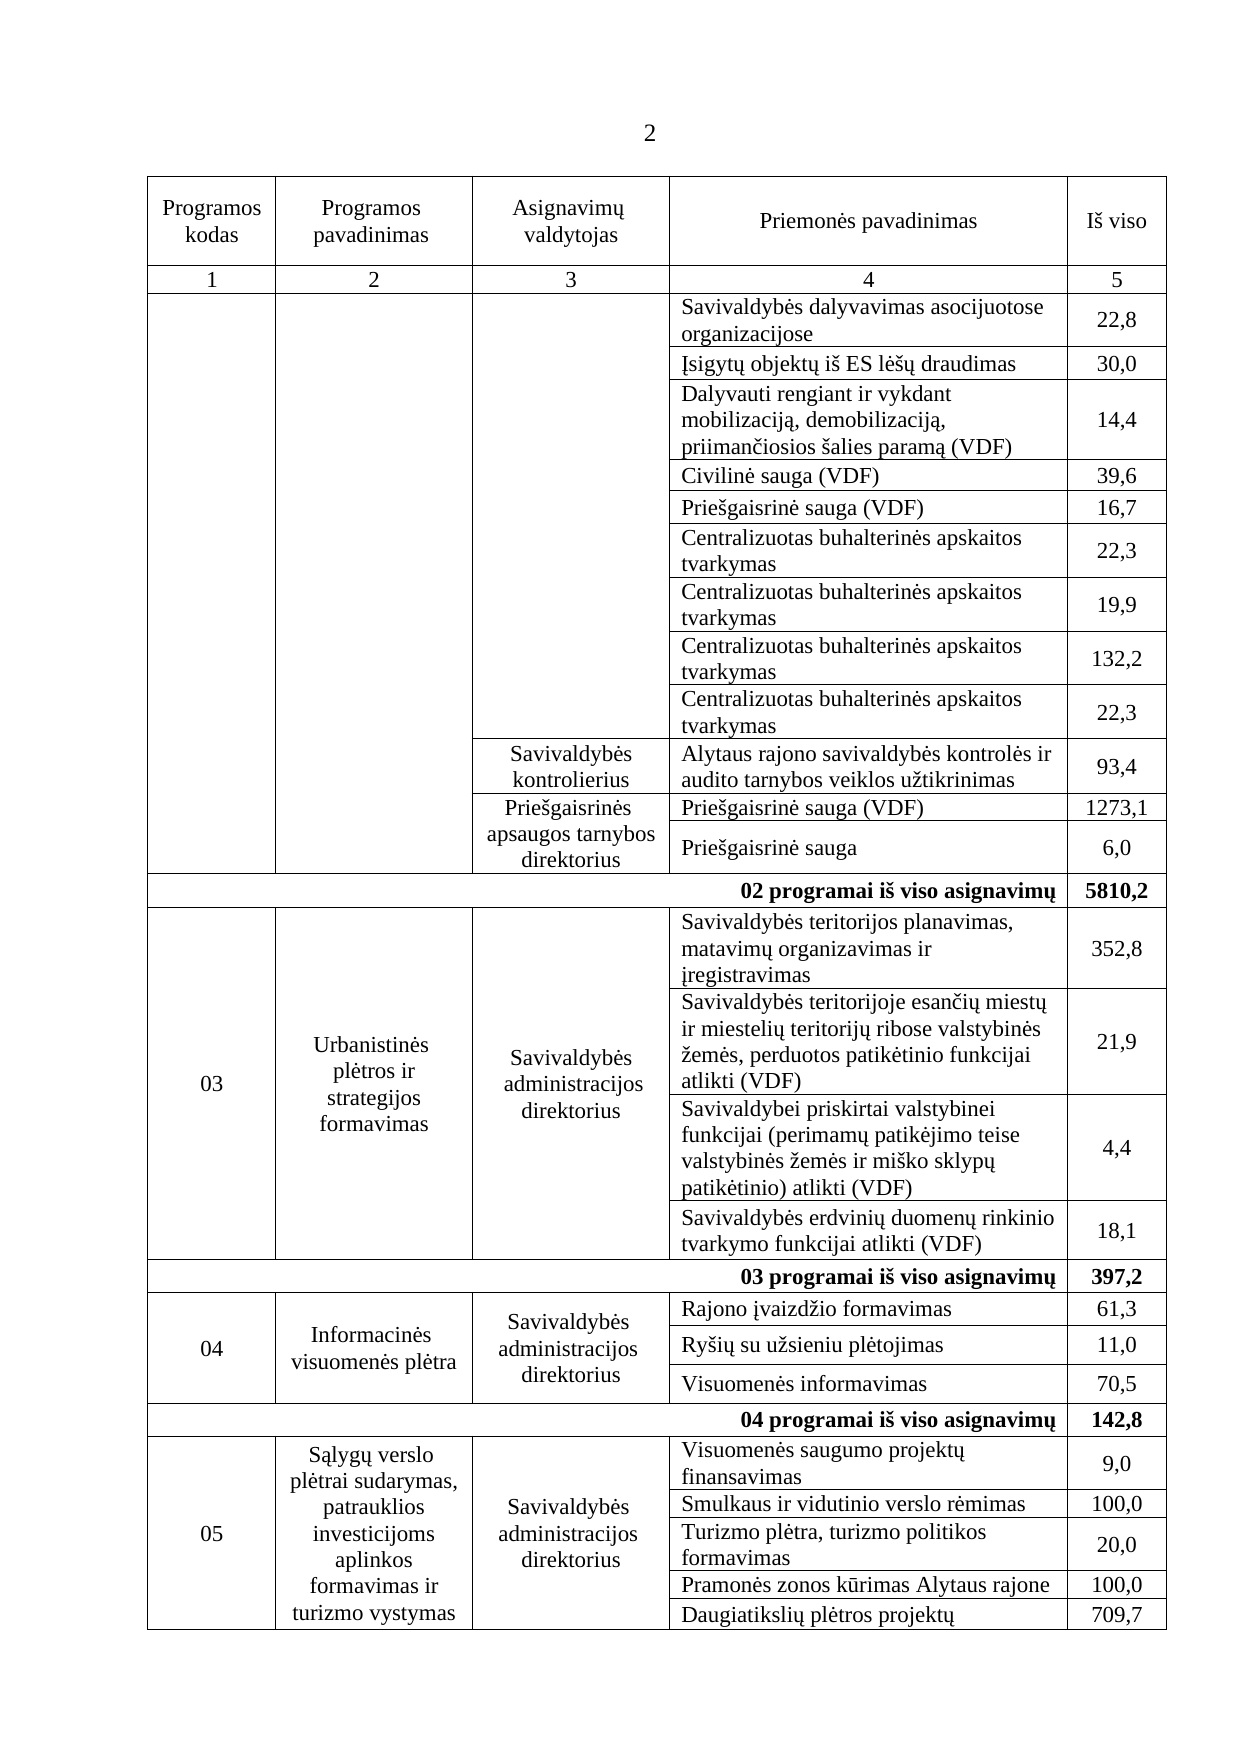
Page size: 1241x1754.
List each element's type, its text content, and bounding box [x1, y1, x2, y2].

table_cell Dalyvauti rengiant ir vykdant mobilizaciją, demobilizaciją, priimančiosios šalies paramą (VDF) [670, 380, 1067, 459]
table_cell Centralizuotas buhalterinės apskaitos tvarkymas [670, 578, 1067, 631]
table_cell 02 programai iš viso asignavimų [148, 874, 1067, 907]
table_cell Daugiatikslių plėtros projektų [670, 1599, 1067, 1629]
table_cell 142,8 [1068, 1404, 1166, 1436]
table_cell [276, 294, 472, 873]
table_cell Visuomenės saugumo projektų finansavimas [670, 1437, 1067, 1489]
table_cell Savivaldybės teritorijoje esančių miestų ir miestelių teritorijų ribose valstybinės žemės, perduotos patikėtinio funkcijai atlikti (VDF) [670, 989, 1067, 1094]
table_cell Civilinė sauga (VDF) [670, 460, 1067, 490]
table_cell 14,4 [1068, 380, 1166, 459]
table_cell Savivaldybės dalyvavimas asocijuotose organizacijose [670, 294, 1067, 346]
table_header Iš viso [1068, 177, 1166, 265]
table_cell Savivaldybės administracijos direktorius [473, 1437, 669, 1629]
table_cell 9,0 [1068, 1437, 1166, 1489]
table_cell 03 [148, 908, 275, 1259]
table_cell Ryšių su užsieniu plėtojimas [670, 1326, 1067, 1364]
table_cell Centralizuotas buhalterinės apskaitos tvarkymas [670, 685, 1067, 738]
table_cell Savivaldybės teritorijos planavimas, matavimų organizavimas ir įregistravimas [670, 908, 1067, 987]
table_cell 4,4 [1068, 1095, 1166, 1200]
table_cell Rajono įvaizdžio formavimas [670, 1293, 1067, 1324]
table_header Programos kodas [148, 177, 275, 265]
table_cell 397,2 [1068, 1260, 1166, 1292]
table_cell Savivaldybės administracijos direktorius [473, 1293, 669, 1403]
table_cell 100,0 [1068, 1490, 1166, 1517]
table_cell 18,1 [1068, 1201, 1166, 1259]
table_cell Savivaldybės erdvinių duomenų rinkinio tvarkymo funkcijai atlikti (VDF) [670, 1201, 1067, 1259]
table_cell 93,4 [1068, 739, 1166, 793]
table_cell Priešgaisrinės apsaugos tarnybos direktorius [473, 794, 669, 873]
table_cell 6,0 [1068, 821, 1166, 873]
table_cell 709,7 [1068, 1599, 1166, 1629]
table_cell 61,3 [1068, 1293, 1166, 1324]
table_cell 16,7 [1068, 491, 1166, 523]
table_header Asignavimų valdytojas [473, 177, 669, 265]
table_cell 100,0 [1068, 1571, 1166, 1598]
table_cell Priešgaisrinė sauga (VDF) [670, 491, 1067, 523]
table_cell Priešgaisrinė sauga (VDF) [670, 794, 1067, 820]
table_cell Centralizuotas buhalterinės apskaitos tvarkymas [670, 632, 1067, 684]
table_cell Informacinės visuomenės plėtra [276, 1293, 472, 1403]
table_cell Savivaldybės administracijos direktorius [473, 908, 669, 1259]
table_cell 22,3 [1068, 524, 1166, 577]
table_cell 5810,2 [1068, 874, 1166, 907]
table_header Programos pavadinimas [276, 177, 472, 265]
table_cell 22,3 [1068, 685, 1166, 738]
table_cell 5 [1068, 266, 1166, 292]
table_cell Alytaus rajono savivaldybės kontrolės ir audito tarnybos veiklos užtikrinimas [670, 739, 1067, 793]
table_cell Savivaldybei priskirtai valstybinei funkcijai (perimamų patikėjimo teise valstybinės žemės ir miško sklypų patikėtinio) atlikti (VDF) [670, 1095, 1067, 1200]
table_cell Sąlygų verslo plėtrai sudarymas, patrauklios investicijoms aplinkos formavimas ir turizmo vystymas [276, 1437, 472, 1629]
table_cell 70,5 [1068, 1365, 1166, 1403]
table_cell Centralizuotas buhalterinės apskaitos tvarkymas [670, 524, 1067, 577]
table_cell Urbanistinės plėtros ir strategijos formavimas [276, 908, 472, 1259]
table_cell Priešgaisrinė sauga [670, 821, 1067, 873]
table_cell 30,0 [1068, 347, 1166, 379]
table_cell 132,2 [1068, 632, 1166, 684]
table_cell [148, 294, 275, 873]
table_cell 04 programai iš viso asignavimų [148, 1404, 1067, 1436]
table_cell Smulkaus ir vidutinio verslo rėmimas [670, 1490, 1067, 1517]
table_cell 04 [148, 1293, 275, 1403]
table_cell 11,0 [1068, 1326, 1166, 1364]
table_header Priemonės pavadinimas [670, 177, 1067, 265]
table_cell Turizmo plėtra, turizmo politikos formavimas [670, 1518, 1067, 1570]
table_cell Pramonės zonos kūrimas Alytaus rajone [670, 1571, 1067, 1598]
table_cell [473, 294, 669, 738]
table_cell Savivaldybės kontrolierius [473, 739, 669, 793]
table_cell 22,8 [1068, 294, 1166, 346]
table_cell 03 programai iš viso asignavimų [148, 1260, 1067, 1292]
table_cell 352,8 [1068, 908, 1166, 987]
table_cell 19,9 [1068, 578, 1166, 631]
table_cell 4 [670, 266, 1067, 292]
table_cell 3 [473, 266, 669, 292]
table_cell 1 [148, 266, 275, 292]
table_cell 05 [148, 1437, 275, 1629]
table_cell 20,0 [1068, 1518, 1166, 1570]
table_cell 1273,1 [1068, 794, 1166, 820]
table_cell 21,9 [1068, 989, 1166, 1094]
table_cell 39,6 [1068, 460, 1166, 490]
table_cell 2 [276, 266, 472, 292]
table_cell Visuomenės informavimas [670, 1365, 1067, 1403]
table_cell Įsigytų objektų iš ES lėšų draudimas [670, 347, 1067, 379]
